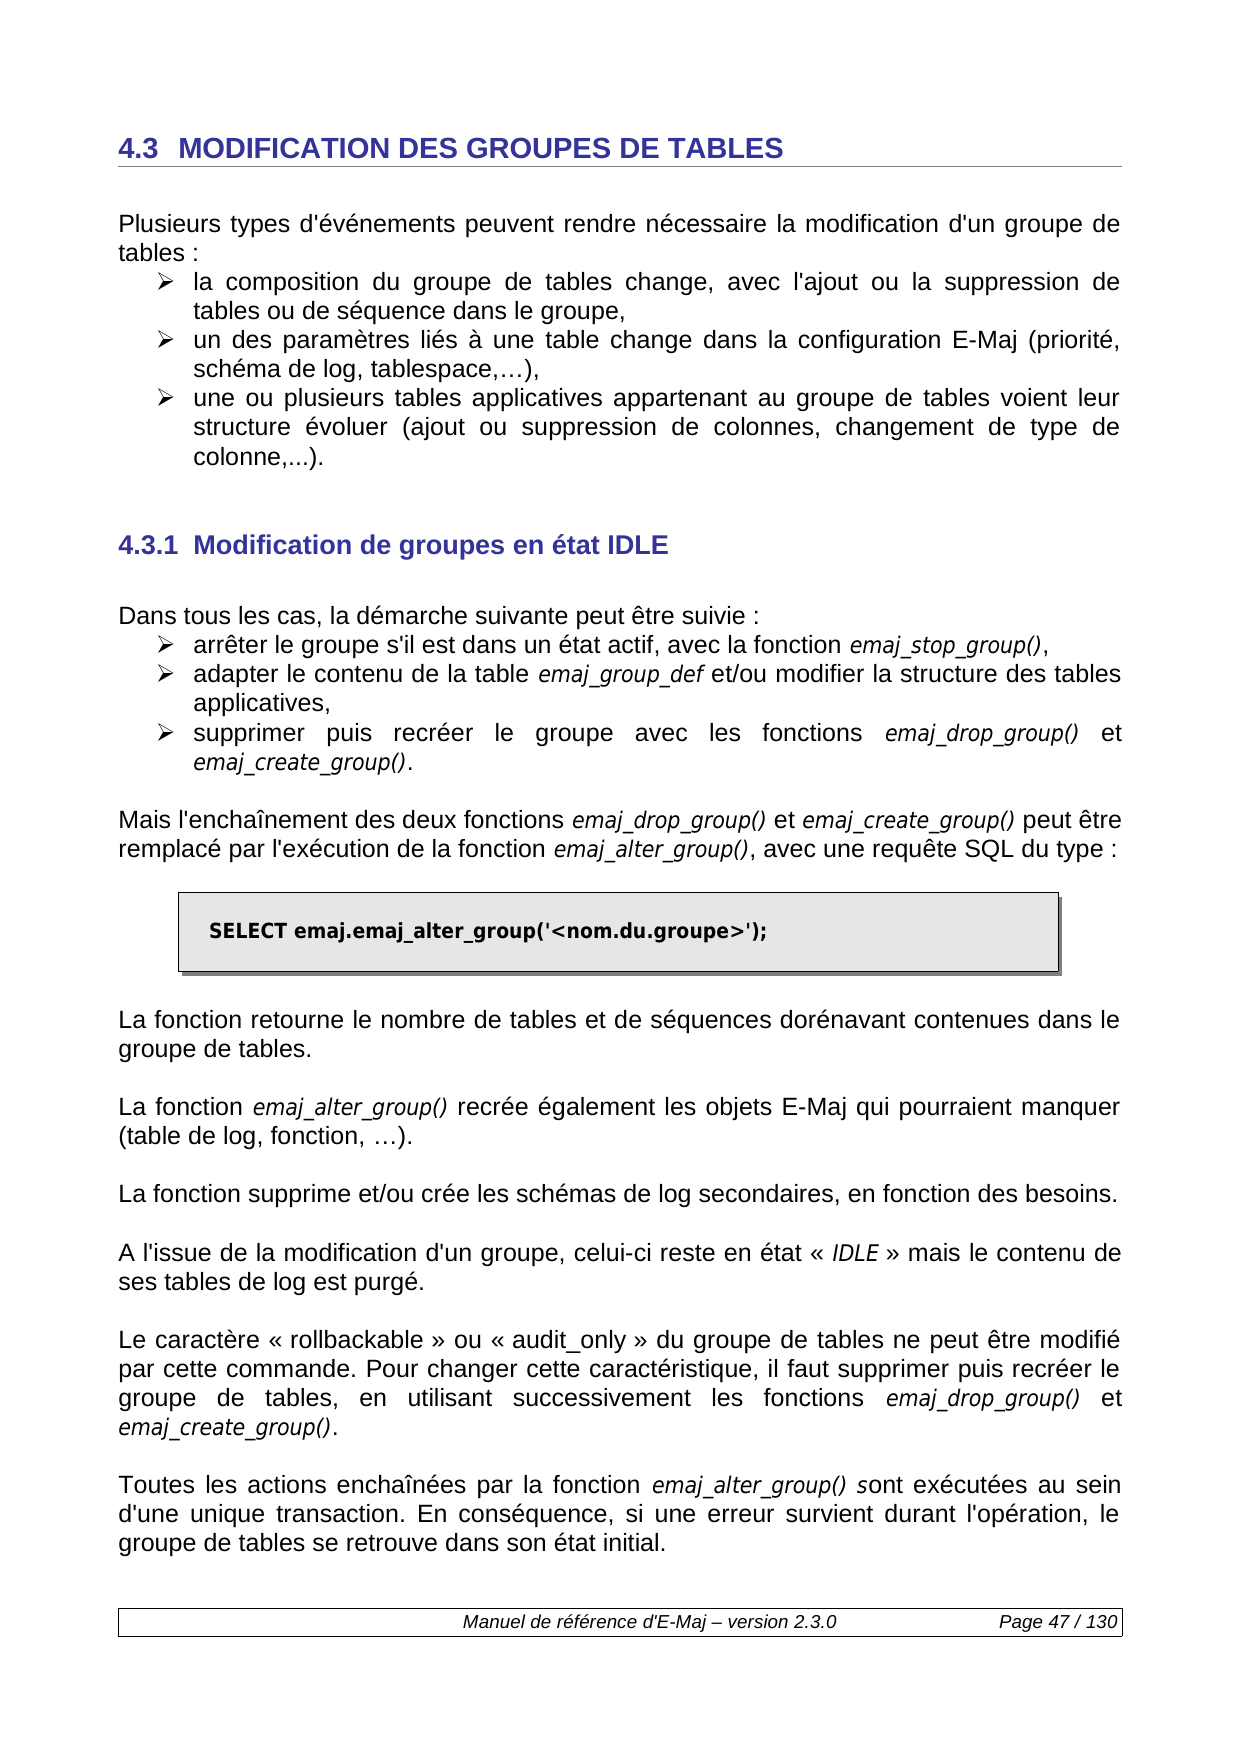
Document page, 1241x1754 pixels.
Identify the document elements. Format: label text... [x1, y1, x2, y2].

list adapter le contenu de la table emaj_group_def et/ou modifier la structure des tables applicatives, [156, 659, 1122, 717]
list supprimer puis recréer le groupe avec les fonctions emaj_drop_group() et emaj_create_group(). [156, 717, 1122, 776]
list arrêter le groupe s'il est dans un état actif, avec la fonction emaj_stop_group(), [156, 630, 1122, 659]
text SELECT emaj.emaj_alter_group('<nom.du.groupe>'); [179, 916, 1058, 941]
text La fonction retourne le nombre de tables et de séquences dorénavant contenues dans le groupe de tables. [118, 1005, 1122, 1063]
text Dans tous les cas, la démarche suivante peut être suivie : [118, 601, 1122, 630]
text A l'issue de la modification d'un groupe, celui-ci reste en état « IDLE » mais le contenu de ses tables de log est purgé. [118, 1237, 1122, 1296]
text Toutes les actions enchaînées par la fonction emaj_alter_group() sont exécutées au sein d'une unique transaction. En conséquence, si une erreur survient durant l'opération, le groupe de tables se retrouve dans son état initial. [118, 1470, 1122, 1557]
list la composition du groupe de tables change, avec l'ajout ou la suppression de tables ou de séquence dans le groupe, [156, 267, 1122, 325]
text La fonction emaj_alter_group() recrée également les objets E-Maj qui pourraient manquer (table de log, fonction, …). [118, 1092, 1122, 1150]
text La fonction supprime et/ou crée les schémas de log secondaires, en fonction des besoins. [118, 1179, 1122, 1208]
text Le caractère « rollbackable » ou « audit_only » du groupe de tables ne peut être modifié par cette commande. Pour changer cette caractéristique, il faut supprimer puis recréer le groupe de tables, en utilisant successivement les fonctions emaj_drop_group() et emaj_create_group(). [118, 1325, 1122, 1441]
list un des paramètres liés à une table change dans la configuration E-Maj (priorité, schéma de log, tablespace,…), [156, 325, 1122, 383]
subtitle Modification des groupes de tables [118, 131, 1122, 166]
list une ou plusieurs tables applicatives appartenant au groupe de tables voient leur structure évoluer (ajout ou suppression de colonnes, changement de type de colonne,...). [156, 383, 1122, 470]
text Mais l'enchaînement des deux fonctions emaj_drop_group() et emaj_create_group() peut être remplacé par l'exécution de la fonction emaj_alter_group(), avec une requête SQL du type : [118, 804, 1122, 863]
subtitle Modification de groupes en état IDLE [118, 528, 1122, 559]
text Plusieurs types d'événements peuvent rendre nécessaire la modification d'un groupe de tables : [118, 209, 1122, 267]
